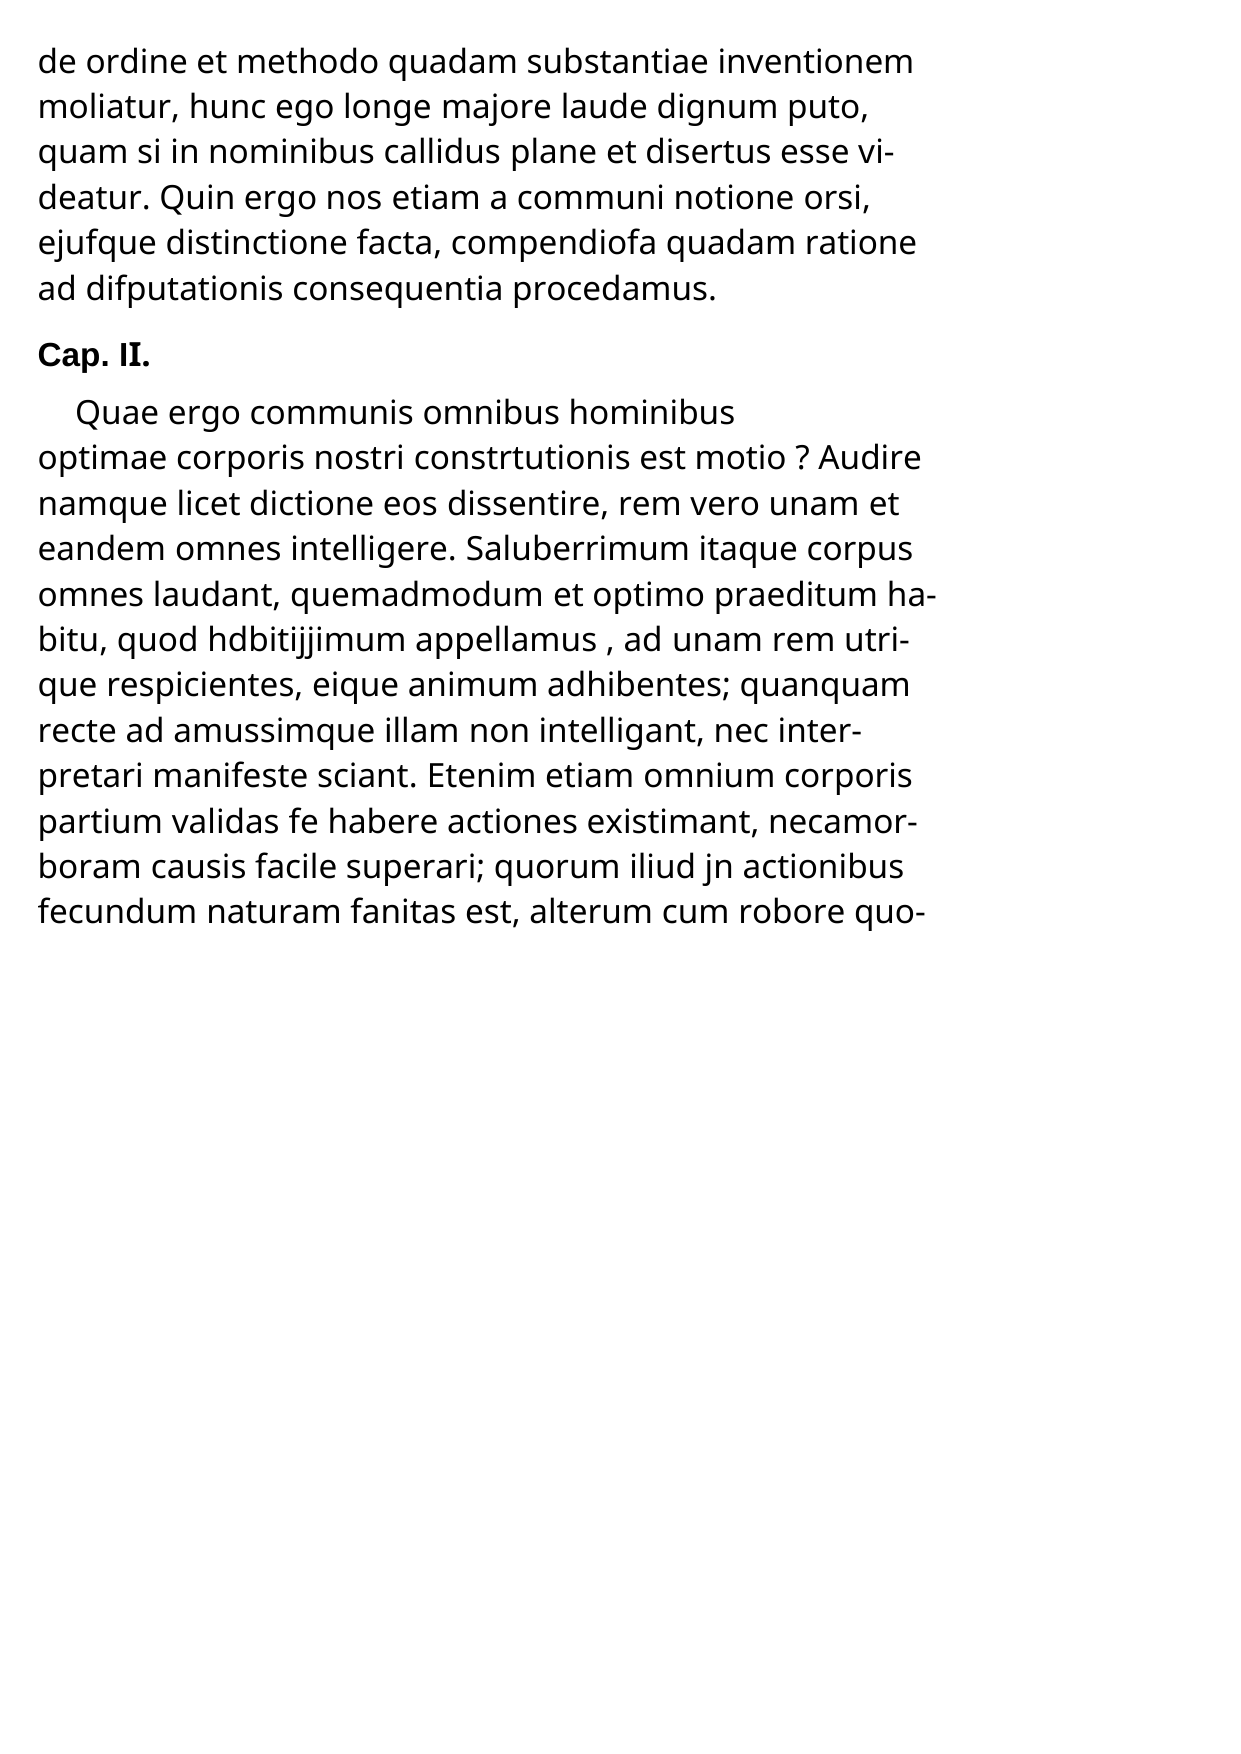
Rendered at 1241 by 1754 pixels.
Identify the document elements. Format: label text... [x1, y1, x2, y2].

text de ordine et methodo quadam substantiae inventionem moliatur, hunc ego longe majore laude dignum puto, quam si in nominibus callidus plane et disertus esse vi- deatur. Quin ergo nos etiam a communi notione orsi, ejufque distinctione facta, compendiofa quadam ratione ad difputationis consequentia procedamus. [37, 37, 1203, 310]
subtitle Cap. II. [37, 331, 1203, 376]
text Quae ergo communis omnibus hominibus optimae corporis nostri constrtutionis est motio ? Audire namque licet dictione eos dissentire, rem vero unam et eandem omnes intelligere. Saluberrimum itaque corpus omnes laudant, quemadmodum et optimo praeditum ha- bitu, quod hdbitijjimum appellamus , ad unam rem utri- que respicientes, eique animum adhibentes; quanquam recte ad amussimque illam non intelligant, nec inter- pretari manifeste sciant. Etenim etiam omnium corporis partium validas fe habere actiones existimant, necamor- boram causis facile superari; quorum iliud jn actionibus fecundum naturam fanitas est, alterum cum robore quo- [37, 389, 1203, 934]
